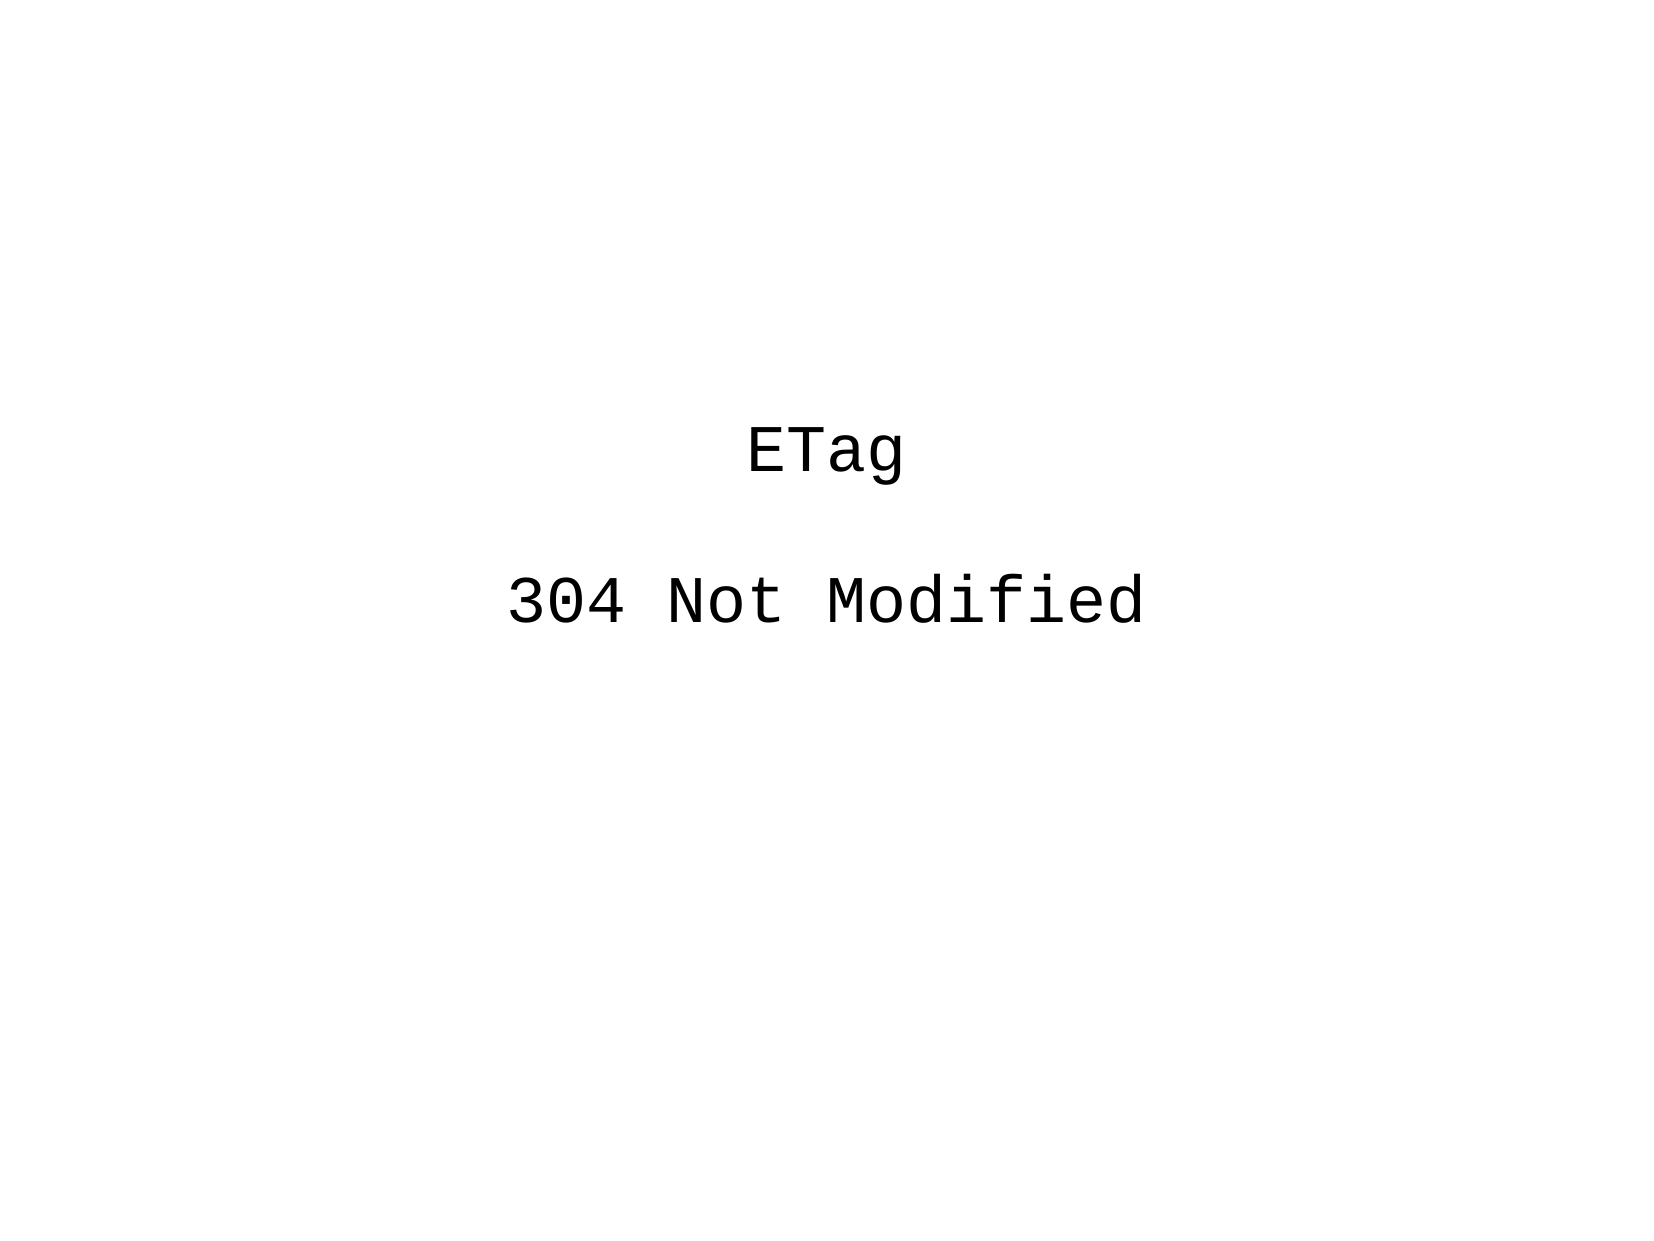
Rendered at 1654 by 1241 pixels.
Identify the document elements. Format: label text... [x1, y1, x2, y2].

subtitle ETag 304 Not Modified [82, 49, 1571, 1010]
